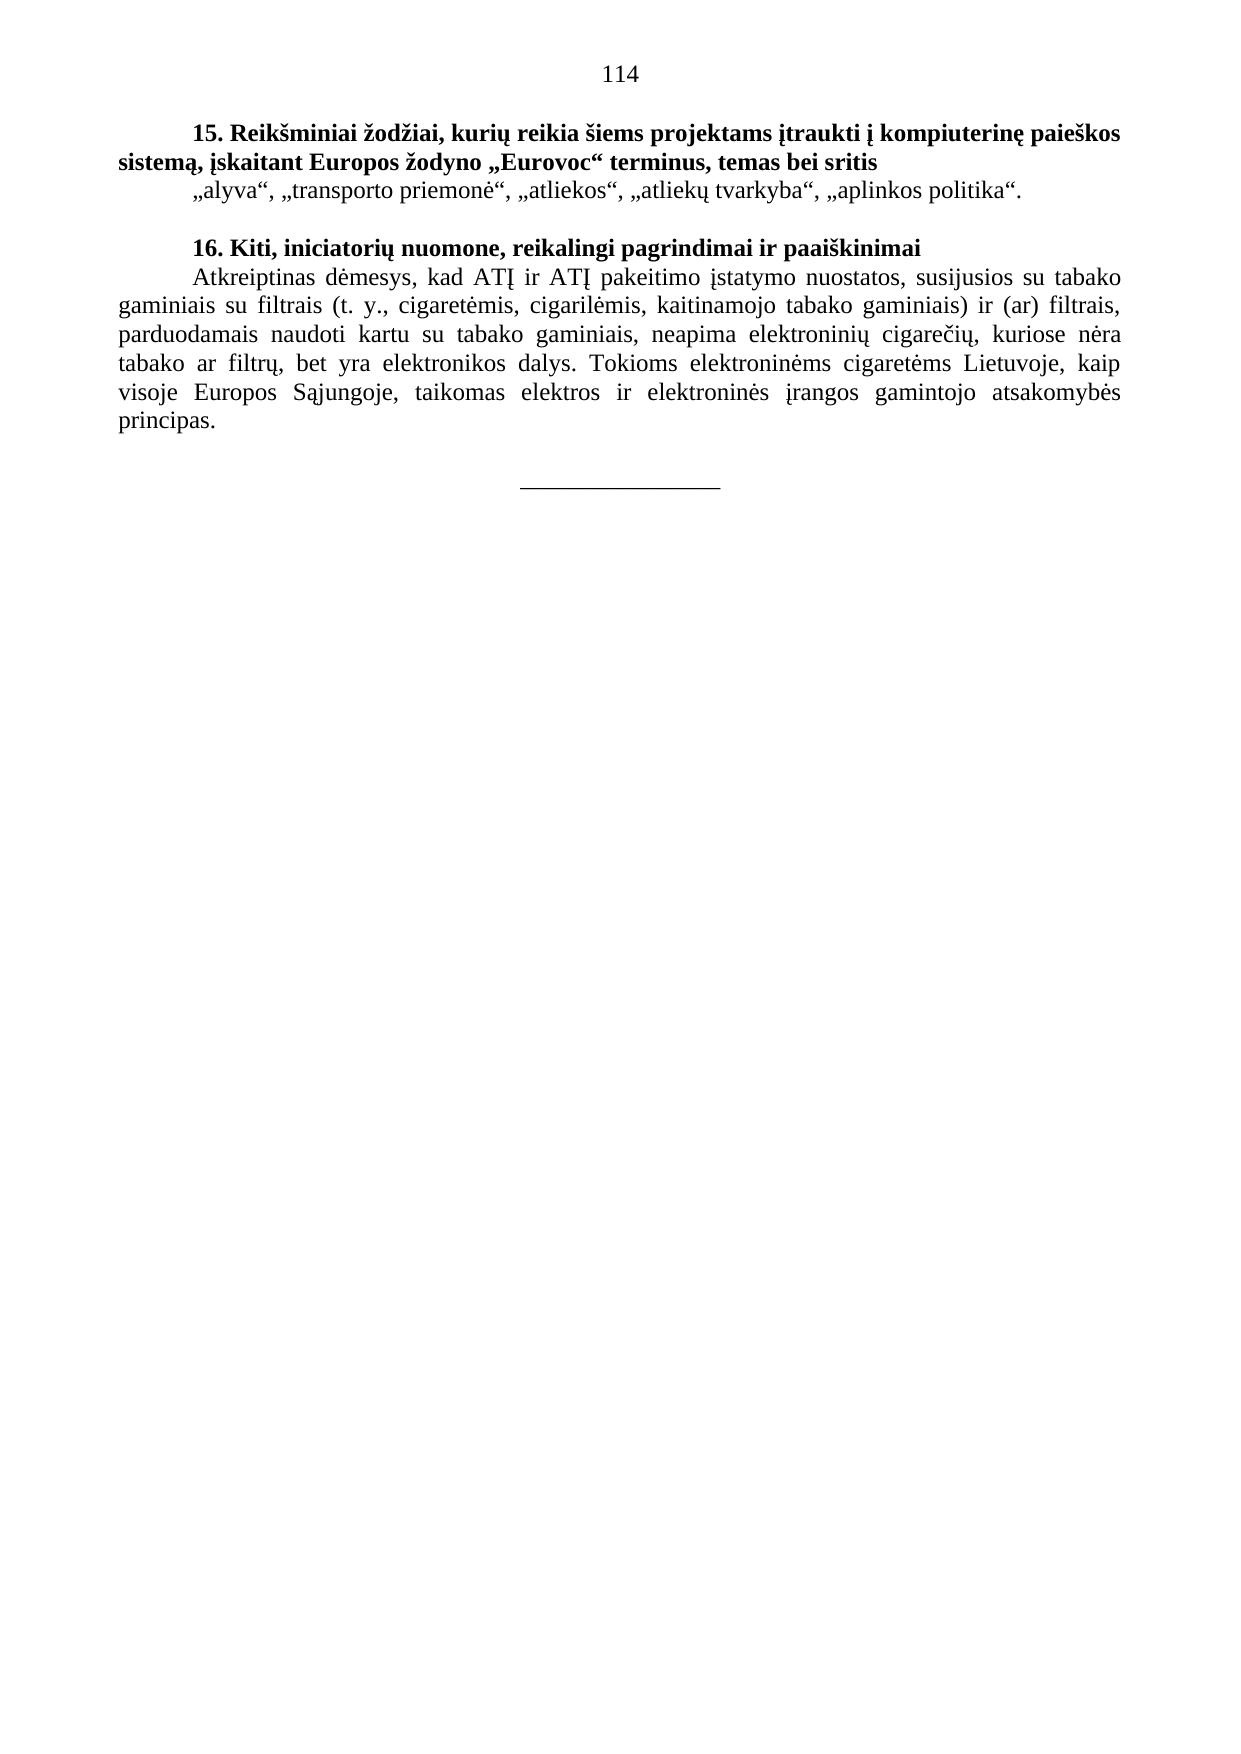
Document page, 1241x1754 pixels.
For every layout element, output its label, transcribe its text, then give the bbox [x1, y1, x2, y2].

text 16. Kiti, iniciatorių nuomone, reikalingi pagrindimai ir paaiškinimai [118, 233, 1122, 262]
text Atkreiptinas dėmesys, kad ATĮ ir ATĮ pakeitimo įstatymo nuostatos, susijusios su tabako gaminiais su filtrais (t. y., cigaretėmis, cigarilėmis, kaitinamojo tabako gaminiais) ir (ar) filtrais, parduodamais naudoti kartu su tabako gaminiais, neapima elektroninių cigarečių, kuriose nėra tabako ar filtrų, bet yra elektronikos dalys. Tokioms elektroninėms cigaretėms Lietuvoje, kaip visoje Europos Sąjungoje, taikomas elektros ir elektroninės įrangos gamintojo atsakomybės principas. [118, 262, 1122, 434]
text 15. Reikšminiai žodžiai, kurių reikia šiems projektams įtraukti į kompiuterinę paieškos sistemą, įskaitant Europos žodyno „Eurovoc“ terminus, temas bei sritis [118, 118, 1122, 176]
text „alyva“, „transporto priemonė“, „atliekos“, „atliekų tvarkyba“, „aplinkos politika“. [118, 176, 1122, 204]
text ________________ [118, 463, 1122, 492]
